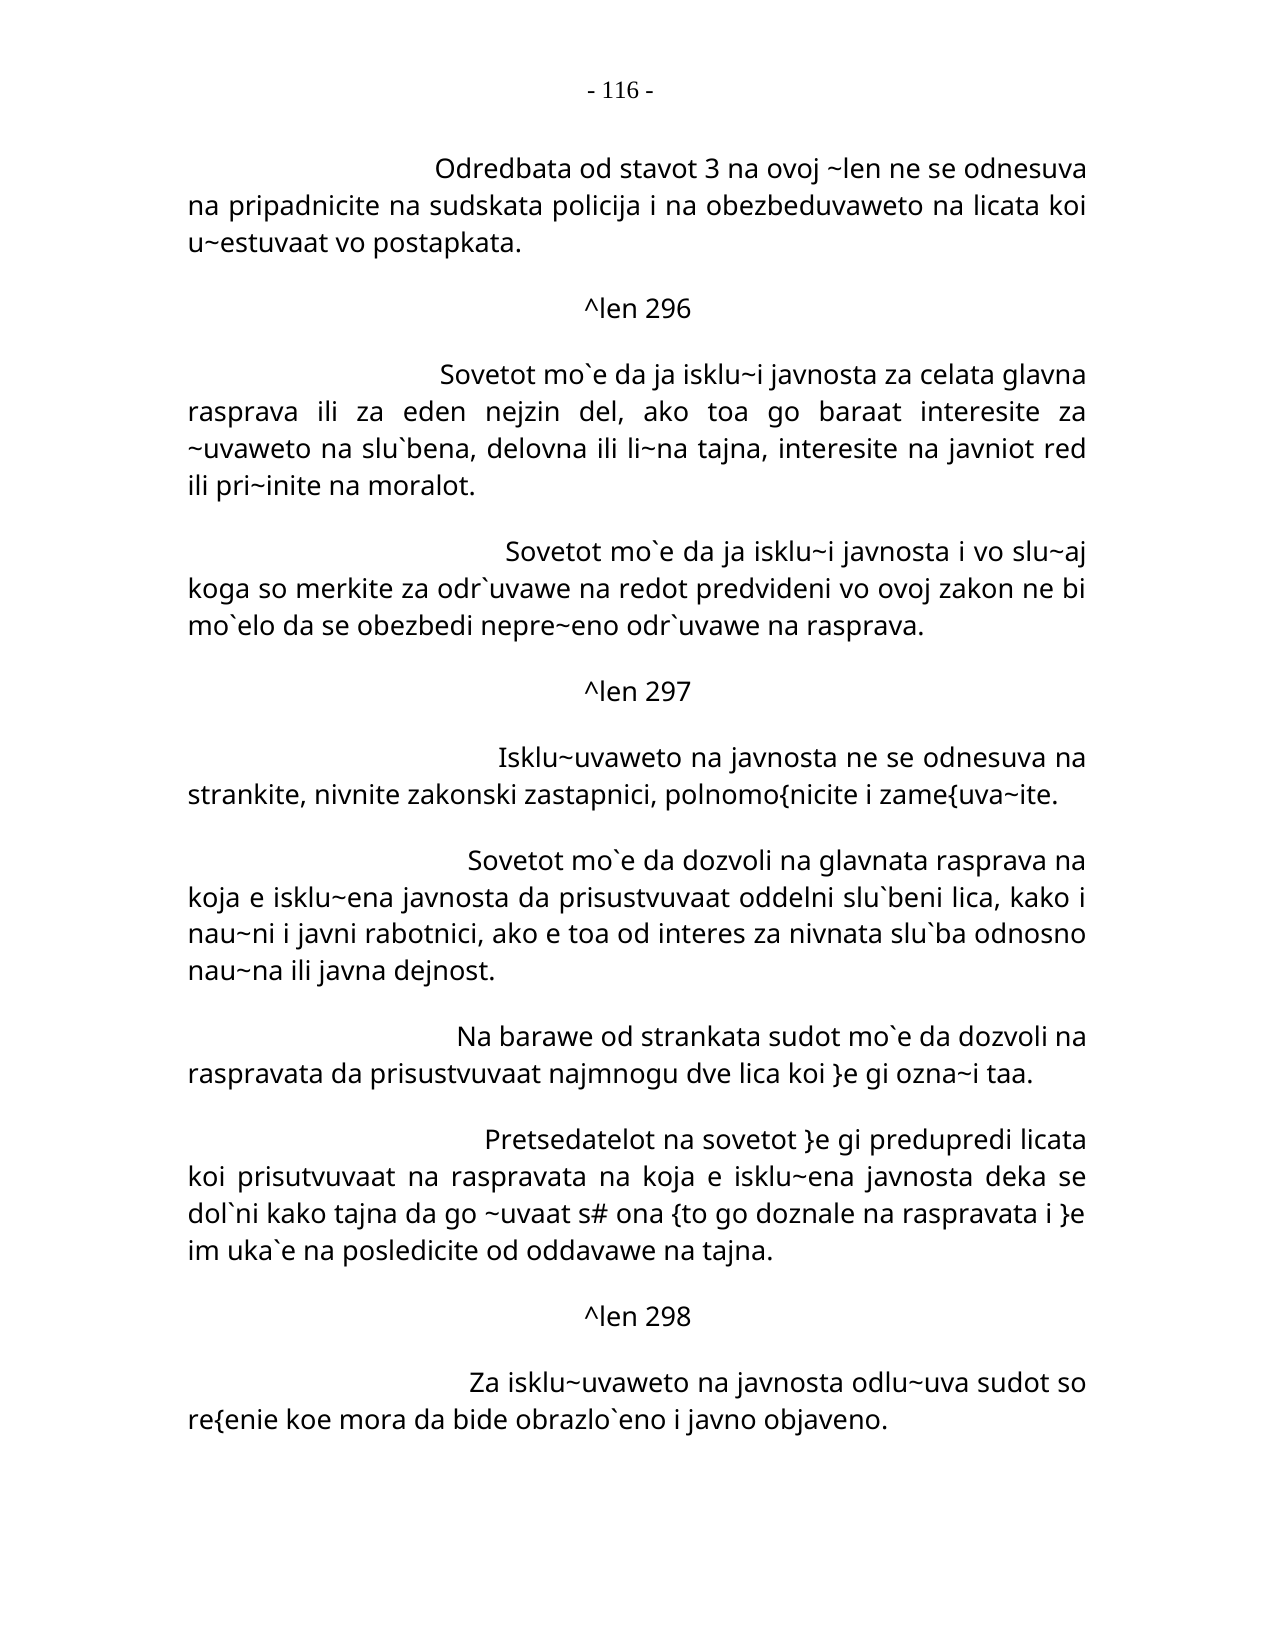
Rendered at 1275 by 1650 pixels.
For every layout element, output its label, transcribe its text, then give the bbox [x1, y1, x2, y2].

text Na barawe od strankata sudot mo`e da dozvoli na raspravata da prisustvuvaat najmnogu dve lica koi }e gi ozna~i taa. [187, 1018, 1087, 1092]
text Pretsedatelot na sovetot }e gi predupredi licata koi prisutvuvaat na raspravata na koja e isklu~ena javnosta deka se dol`ni kako tajna da go ~uvaat s# ona {to go doznale na raspravata i }e im uka`e na posledicite od oddavawe na tajna. [187, 1121, 1087, 1268]
text Sovetot mo`e da ja isklu~i javnosta i vo slu~aj koga so merkite za odr`uvawe na redot predvideni vo ovoj zakon ne bi mo`elo da se obezbedi nepre~eno odr`uvawe na rasprava. [187, 532, 1087, 643]
text Sovetot mo`e da dozvoli na glavnata rasprava na koja e isklu~ena javnosta da prisustvuvaat oddelni slu`beni lica, kako i nau~ni i javni rabotnici, ako e toa od interes za nivnata slu`ba odnosno nau~na ili javna dejnost. [187, 841, 1087, 989]
text Sovetot mo`e da ja isklu~i javnosta za celata glavna rasprava ili za eden nejzin del, ako toa go baraat interesite za ~uvaweto na slu`bena, delovna ili li~na tajna, interesite na javniot red ili pri~inite na moralot. [187, 356, 1087, 503]
text ^len 297 [187, 672, 1087, 709]
text Isklu~uvaweto na javnosta ne se odnesuva na strankite, nivnite zakonski zastapnici, polnomo{nicite i zame{uva~ite. [187, 738, 1087, 812]
text ^len 298 [187, 1297, 1087, 1334]
text ^len 296 [187, 290, 1087, 327]
text Odredbata od stavot 3 na ovoj ~len ne se odnesuva na pripadnicite na sudskata policija i na obezbeduvaweto na licata koi u~estuvaat vo postapkata. [187, 150, 1087, 261]
text Za isklu~uvaweto na javnosta odlu~uva sudot so re{enie koe mora da bide obrazlo`eno i javno objaveno. [187, 1363, 1087, 1437]
